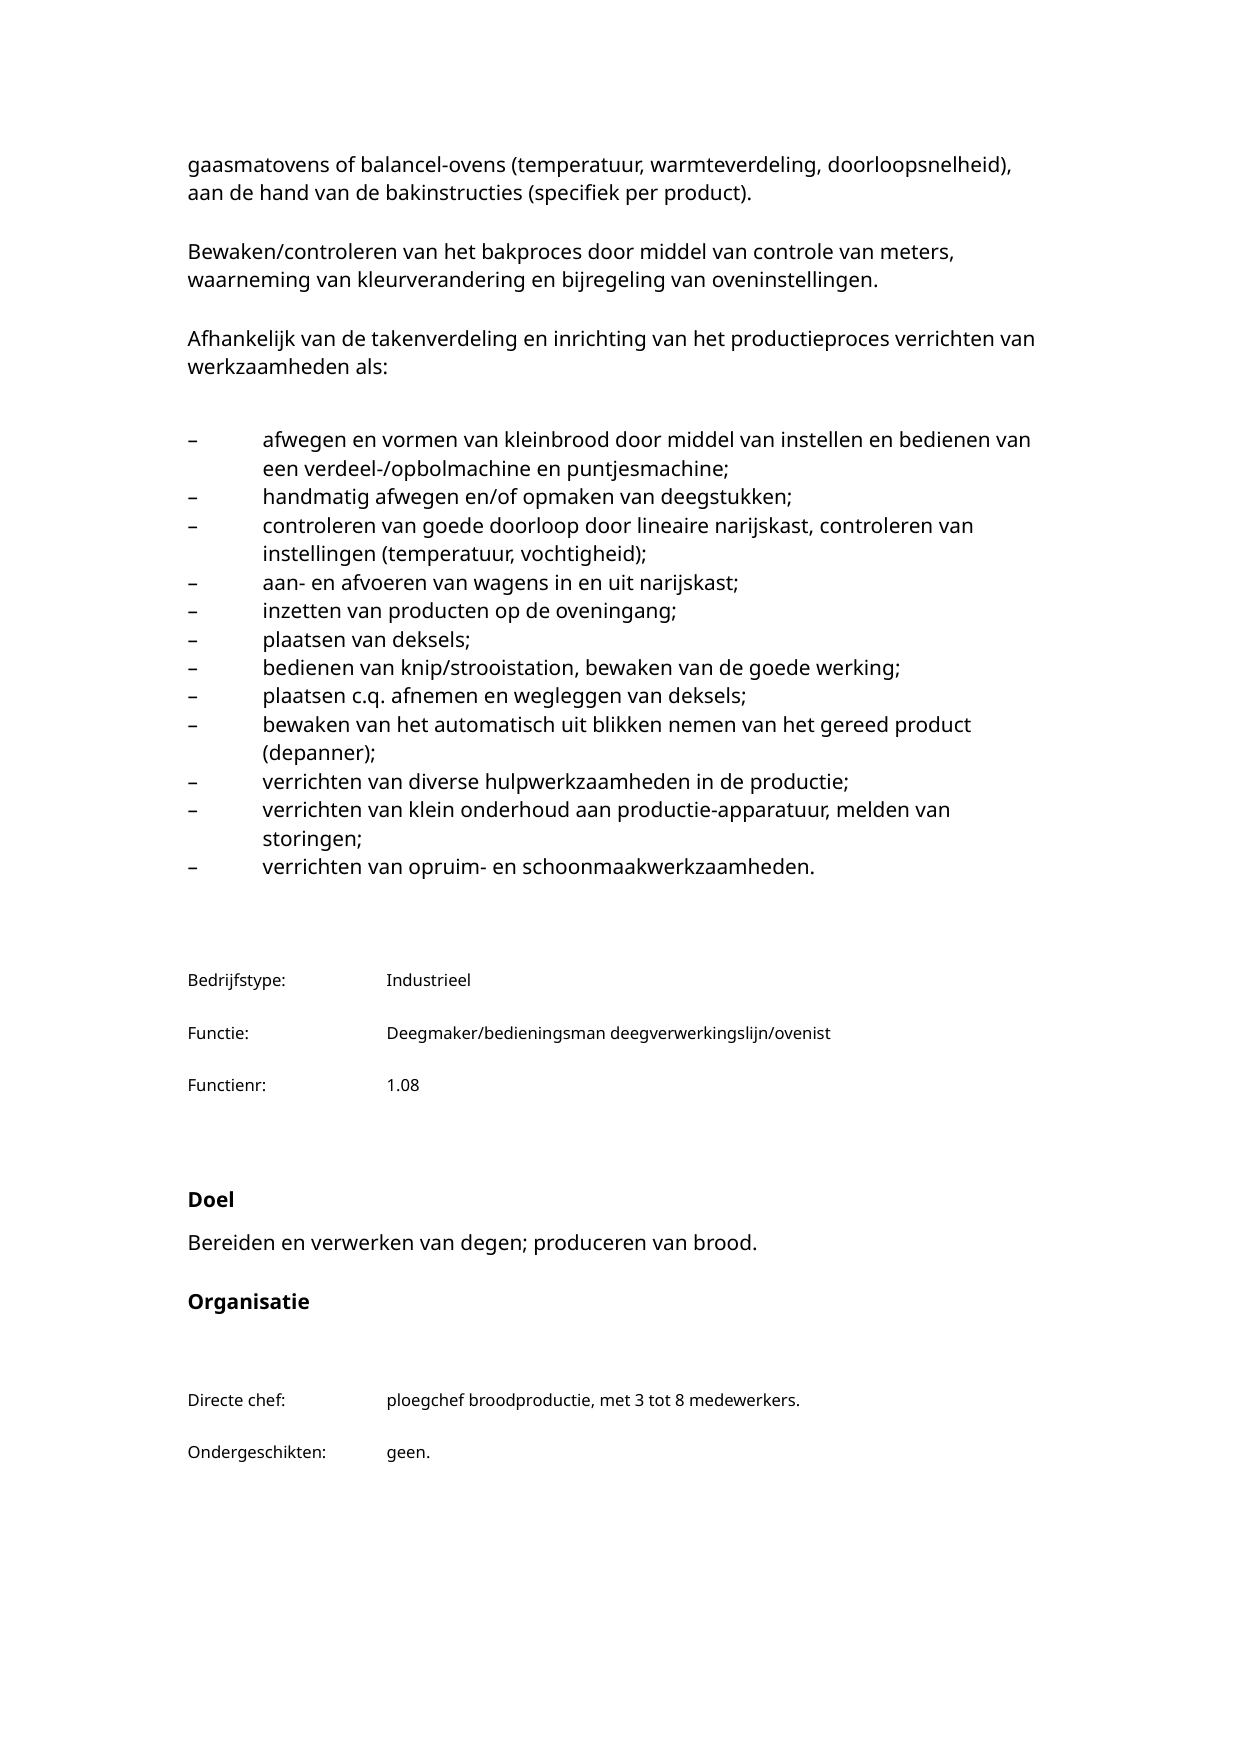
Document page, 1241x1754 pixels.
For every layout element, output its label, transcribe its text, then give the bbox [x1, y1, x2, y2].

table_cell Deegmaker/bedieningsman deegverwerkingslijn/ovenist [386, 1021, 1053, 1074]
list bewaken van het automatisch uit blikken nemen van het gereed product (depanner); [187, 710, 1053, 767]
table_header Directe chef: [188, 1388, 386, 1441]
list verrichten van klein onderhoud aan productie-apparatuur, melden van storingen; [187, 795, 1053, 852]
text Bereiden en verwerken van degen; produceren van brood. [187, 1228, 1053, 1257]
list verrichten van diverse hulpwerkzaamheden in de productie; [187, 767, 1053, 795]
list plaatsen van deksels; [187, 625, 1053, 653]
list verrichten van opruim- en schoonmaakwerkzaamheden. [187, 852, 1053, 881]
table_cell geen. [386, 1441, 1053, 1494]
table_header Bedrijfstype: [188, 969, 386, 1021]
list controleren van goede doorloop door lineaire narijskast, controleren van instellingen (temperatuur, vochtigheid); [187, 511, 1053, 568]
list inzetten van producten op de oveningang; [187, 596, 1053, 625]
list handmatig afwegen en/of opmaken van deegstukken; [187, 482, 1053, 511]
table_cell 1.08 [386, 1074, 1053, 1127]
list aan- en afvoeren van wagens in en uit narijskast; [187, 568, 1053, 596]
text gaasmatovens of balancel-ovens (temperatuur, warmteverdeling, doorloopsnelheid), aan de hand van de bakinstructies (specifiek per product). [187, 150, 1053, 207]
table_cell Functienr: [188, 1074, 386, 1127]
list plaatsen c.q. afnemen en wegleggen van deksels; [187, 682, 1053, 710]
text Doel [187, 1185, 1053, 1213]
text Organisatie [187, 1287, 1053, 1315]
table_cell Ondergeschikten: [188, 1441, 386, 1494]
text Bewaken/controleren van het bakproces door middel van controle van meters, waarneming van kleurverandering en bijregeling van oveninstellingen. [187, 237, 1053, 294]
table_header ploegchef broodproductie, met 3 tot 8 medewerkers. [386, 1388, 1053, 1441]
text Afhankelijk van de takenverdeling en inrichting van het productieproces verrichten van werkzaamheden als: [187, 324, 1053, 381]
table_cell Functie: [188, 1021, 386, 1074]
list bedienen van knip/strooistation, bewaken van de goede werking; [187, 653, 1053, 682]
table_header Industrieel [386, 969, 1053, 1021]
list afwegen en vormen van kleinbrood door middel van instellen en bedienen van een verdeel-/opbolmachine en puntjesmachine; [187, 426, 1053, 482]
